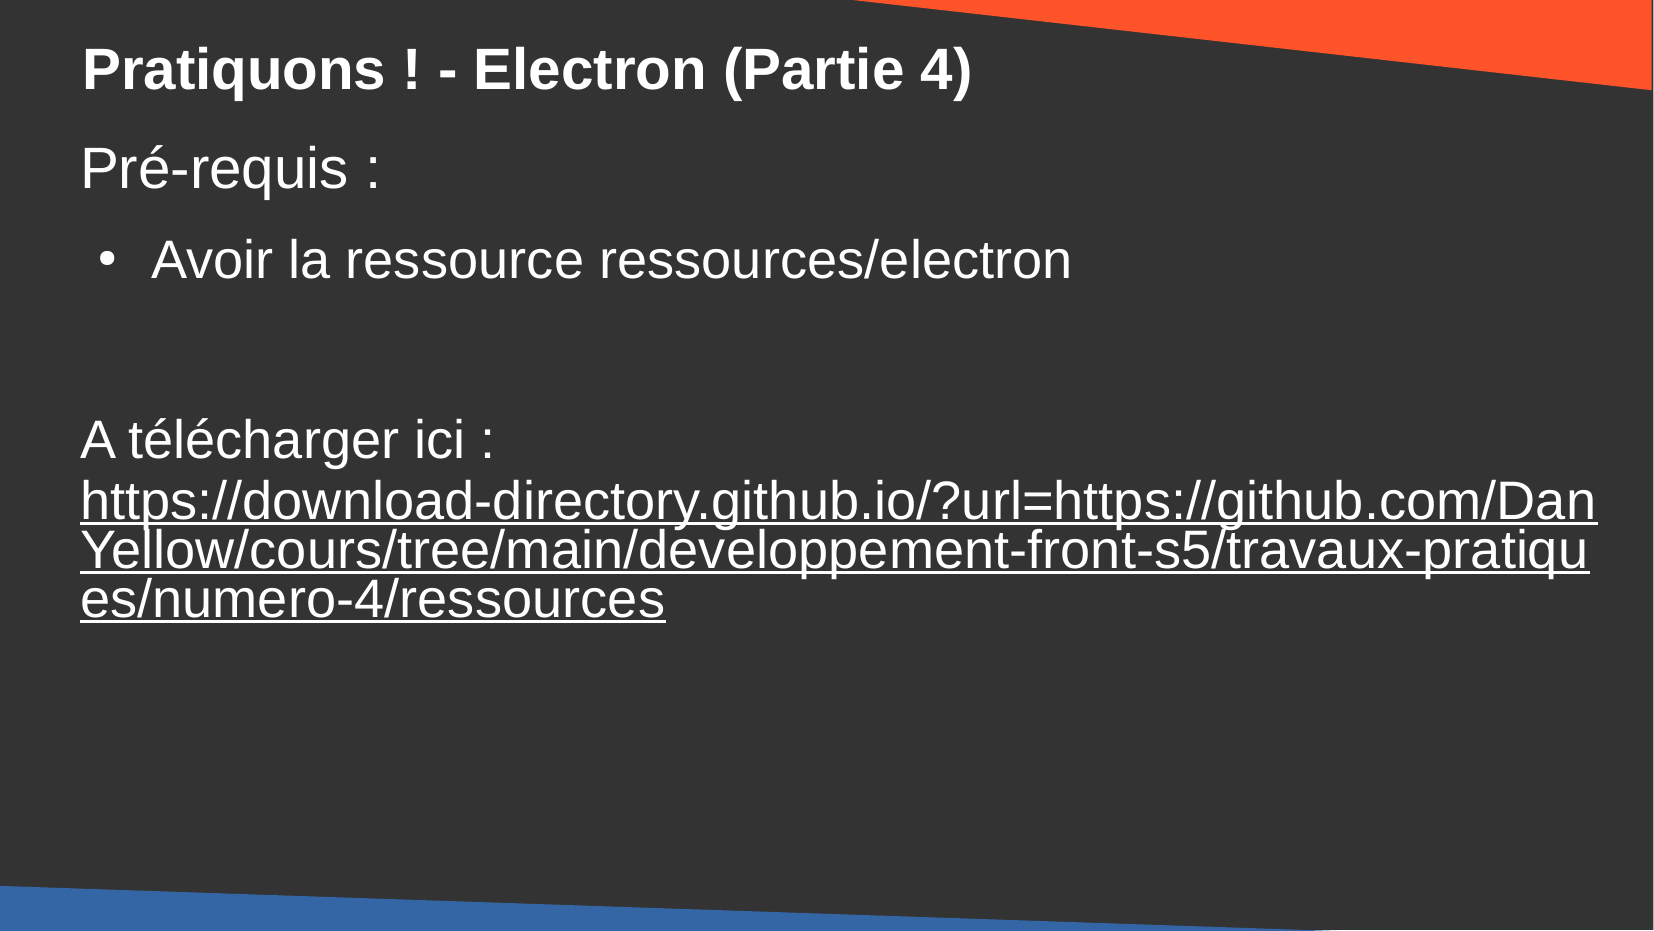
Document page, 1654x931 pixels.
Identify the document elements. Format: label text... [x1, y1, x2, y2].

title Pratiquons ! - Electron (Partie 4) [82, 37, 1571, 114]
text_box [852, 0, 1652, 91]
text_box [0, 885, 1337, 931]
list Pré-requis : Avoir la ressource ressources/electron A télécharger ici : https://download-directory.github.io/?url=https://github.com/DanYellow/cours/tree/main/developpement-front-s5/travaux-pratiques/numero-4/ressources [80, 135, 1620, 721]
